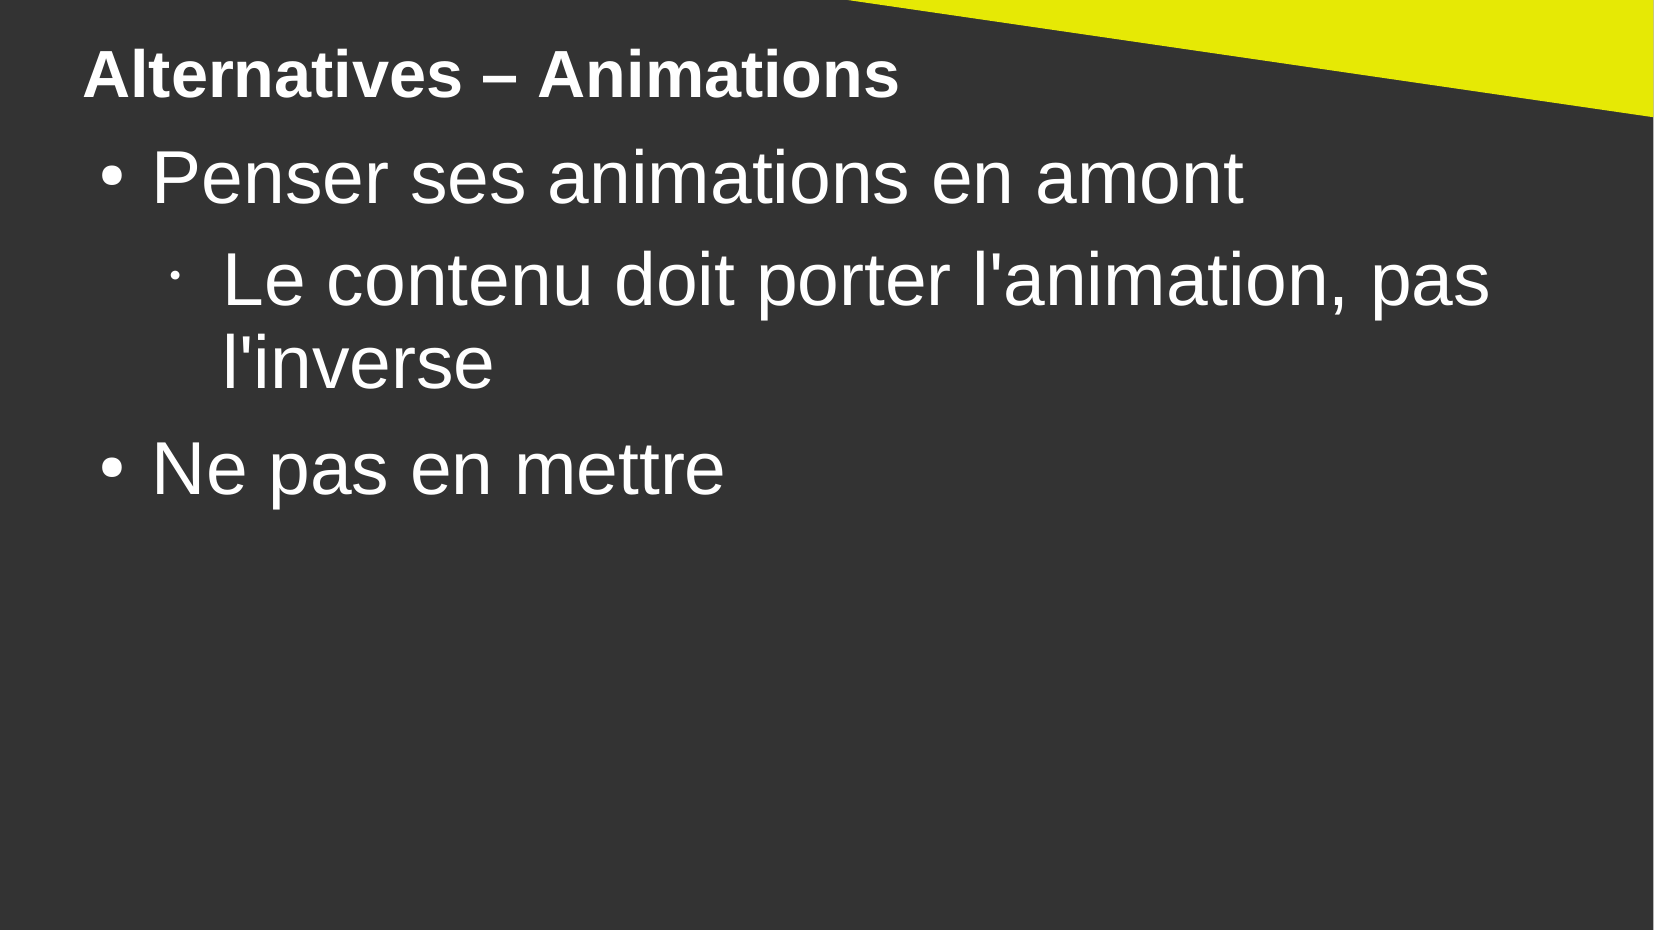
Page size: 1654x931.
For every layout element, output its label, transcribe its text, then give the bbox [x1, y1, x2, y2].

text_box [847, 0, 1654, 118]
title Alternatives – Animations [82, 37, 1571, 114]
list Penser ses animations en amont Le contenu doit porter l'animation, pas l'inverse Ne pas en mettre [80, 135, 1620, 709]
